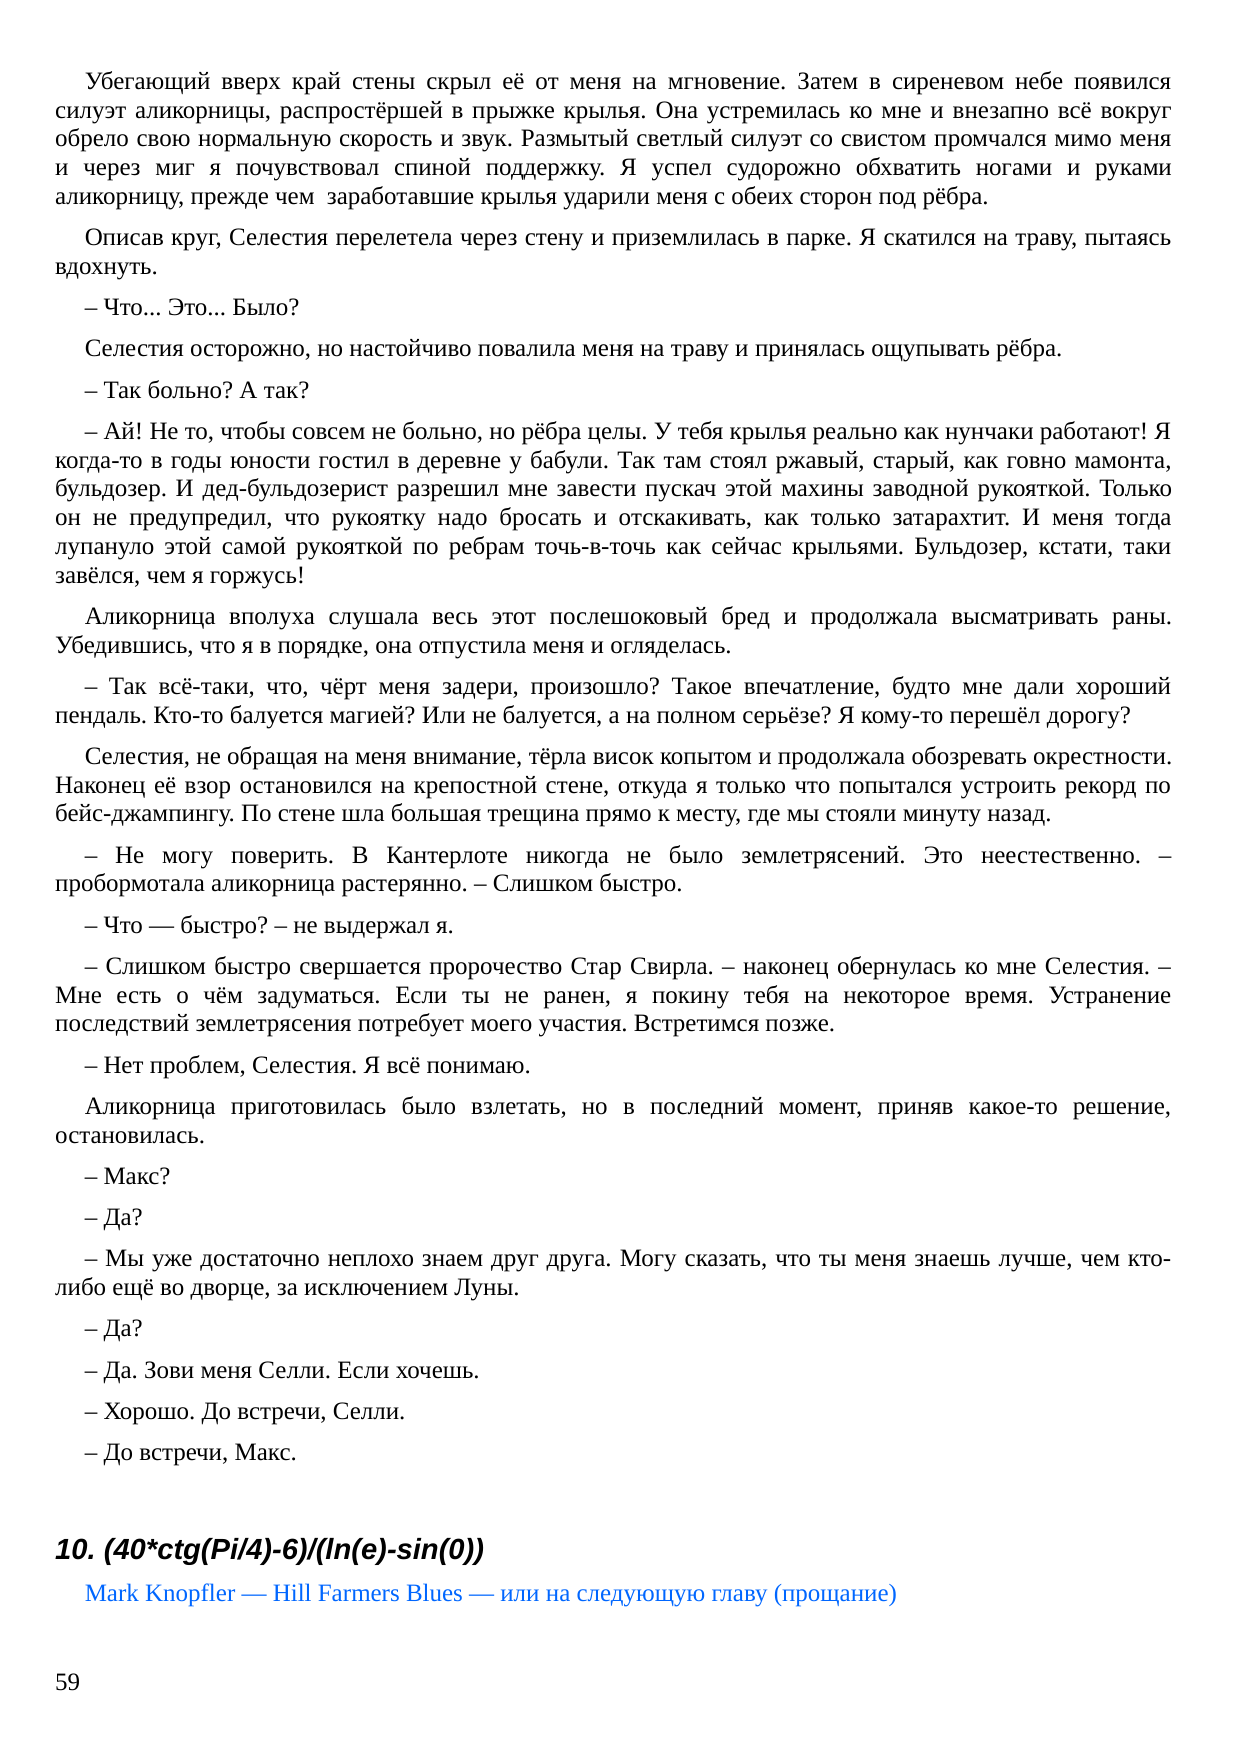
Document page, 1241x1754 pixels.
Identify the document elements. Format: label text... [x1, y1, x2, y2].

text – Что — быстро? – не выдержал я. [55, 910, 1173, 938]
text – Ай! Не то, чтобы совсем не больно, но рёбра целы. У тебя крылья реально как нунчаки работают! Я когда-то в годы юности гостил в деревне у бабули. Так там стоял ржавый, старый, как говно мамонта, бульдозер. И дед-бульдозерист разрешил мне завести пускач этой махины заводной рукояткой. Только он не предупредил, что рукоятку надо бросать и отскакивать, как только затарахтит. И меня тогда лупануло этой самой рукояткой по ребрам точь-в-точь как сейчас крыльями. Бульдозер, кстати, таки завёлся, чем я горжусь! [55, 416, 1173, 588]
text – Слишком быстро свершается пророчество Стар Свирла. – наконец обернулась ко мне Селестия. – Мне есть о чём задуматься. Если ты не ранен, я покину тебя на некоторое время. Устранение последствий землетрясения потребует моего участия. Встретимся позже. [55, 951, 1173, 1037]
text Описав круг, Селестия перелетела через стену и приземлилась в парке. Я скатился на траву, пытаясь вдохнуть. [55, 222, 1173, 280]
text Убегающий вверх край стены скрыл её от меня на мгновение. Затем в сиреневом небе появился силуэт аликорницы, распростёршей в прыжке крылья. Она устремилась ко мне и внезапно всё вокруг обрело свою нормальную скорость и звук. Размытый светлый силуэт со свистом промчался мимо меня и через миг я почувствовал спиной поддержку. Я успел судорожно обхватить ногами и руками аликорницу, прежде чем заработавшие крылья ударили меня с обеих сторон под рёбра. [55, 66, 1173, 210]
text – Да? [55, 1202, 1173, 1231]
text – Да. Зови меня Селли. Если хочешь. [55, 1355, 1173, 1383]
text – Мы уже достаточно неплохо знаем друг друга. Могу сказать, что ты меня знаешь лучше, чем кто-либо ещё во дворце, за исключением Луны. [55, 1243, 1173, 1301]
text – Хорошо. До встречи, Селли. [55, 1396, 1173, 1425]
subtitle 10. (40*ctg(Pi/4)-6)/(ln(e)-sin(0)) [55, 1532, 1173, 1566]
text – Так больно? А так? [55, 375, 1173, 403]
text – Да? [55, 1313, 1173, 1342]
text Селестия осторожно, но настойчиво повалила меня на траву и принялась ощупывать рёбра. [55, 333, 1173, 362]
text Аликорница вполуха слушала весь этот послешоковый бред и продолжала высматривать раны. Убедившись, что я в порядке, она отпустила меня и огляделась. [55, 601, 1173, 658]
text – Что... Это... Было? [55, 292, 1173, 321]
text Селестия, не обращая на меня внимание, тёрла висок копытом и продолжала обозревать окрестности. Наконец её взор остановился на крепостной стене, откуда я только что попытался устроить рекорд по бейс-джампингу. По стене шла большая трещина прямо к месту, где мы стояли минуту назад. [55, 741, 1173, 827]
text – Нет проблем, Селестия. Я всё понимаю. [55, 1050, 1173, 1078]
text Mark Knopfler — Hill Farmers Blues — или на следующую главу (прощание) [55, 1578, 1173, 1607]
text – До встречи, Макс. [55, 1437, 1173, 1466]
text – Не могу поверить. В Кантерлоте никогда не было землетрясений. Это неестественно. – пробормотала аликорница растерянно. – Слишком быстро. [55, 840, 1173, 897]
text Аликорница приготовилась было взлетать, но в последний момент, приняв какое-то решение, остановилась. [55, 1091, 1173, 1148]
text – Макс? [55, 1161, 1173, 1190]
text – Так всё-таки, что, чёрт меня задери, произошло? Такое впечатление, будто мне дали хороший пендаль. Кто-то балуется магией? Или не балуется, а на полном серьёзе? Я кому-то перешёл дорогу? [55, 671, 1173, 728]
